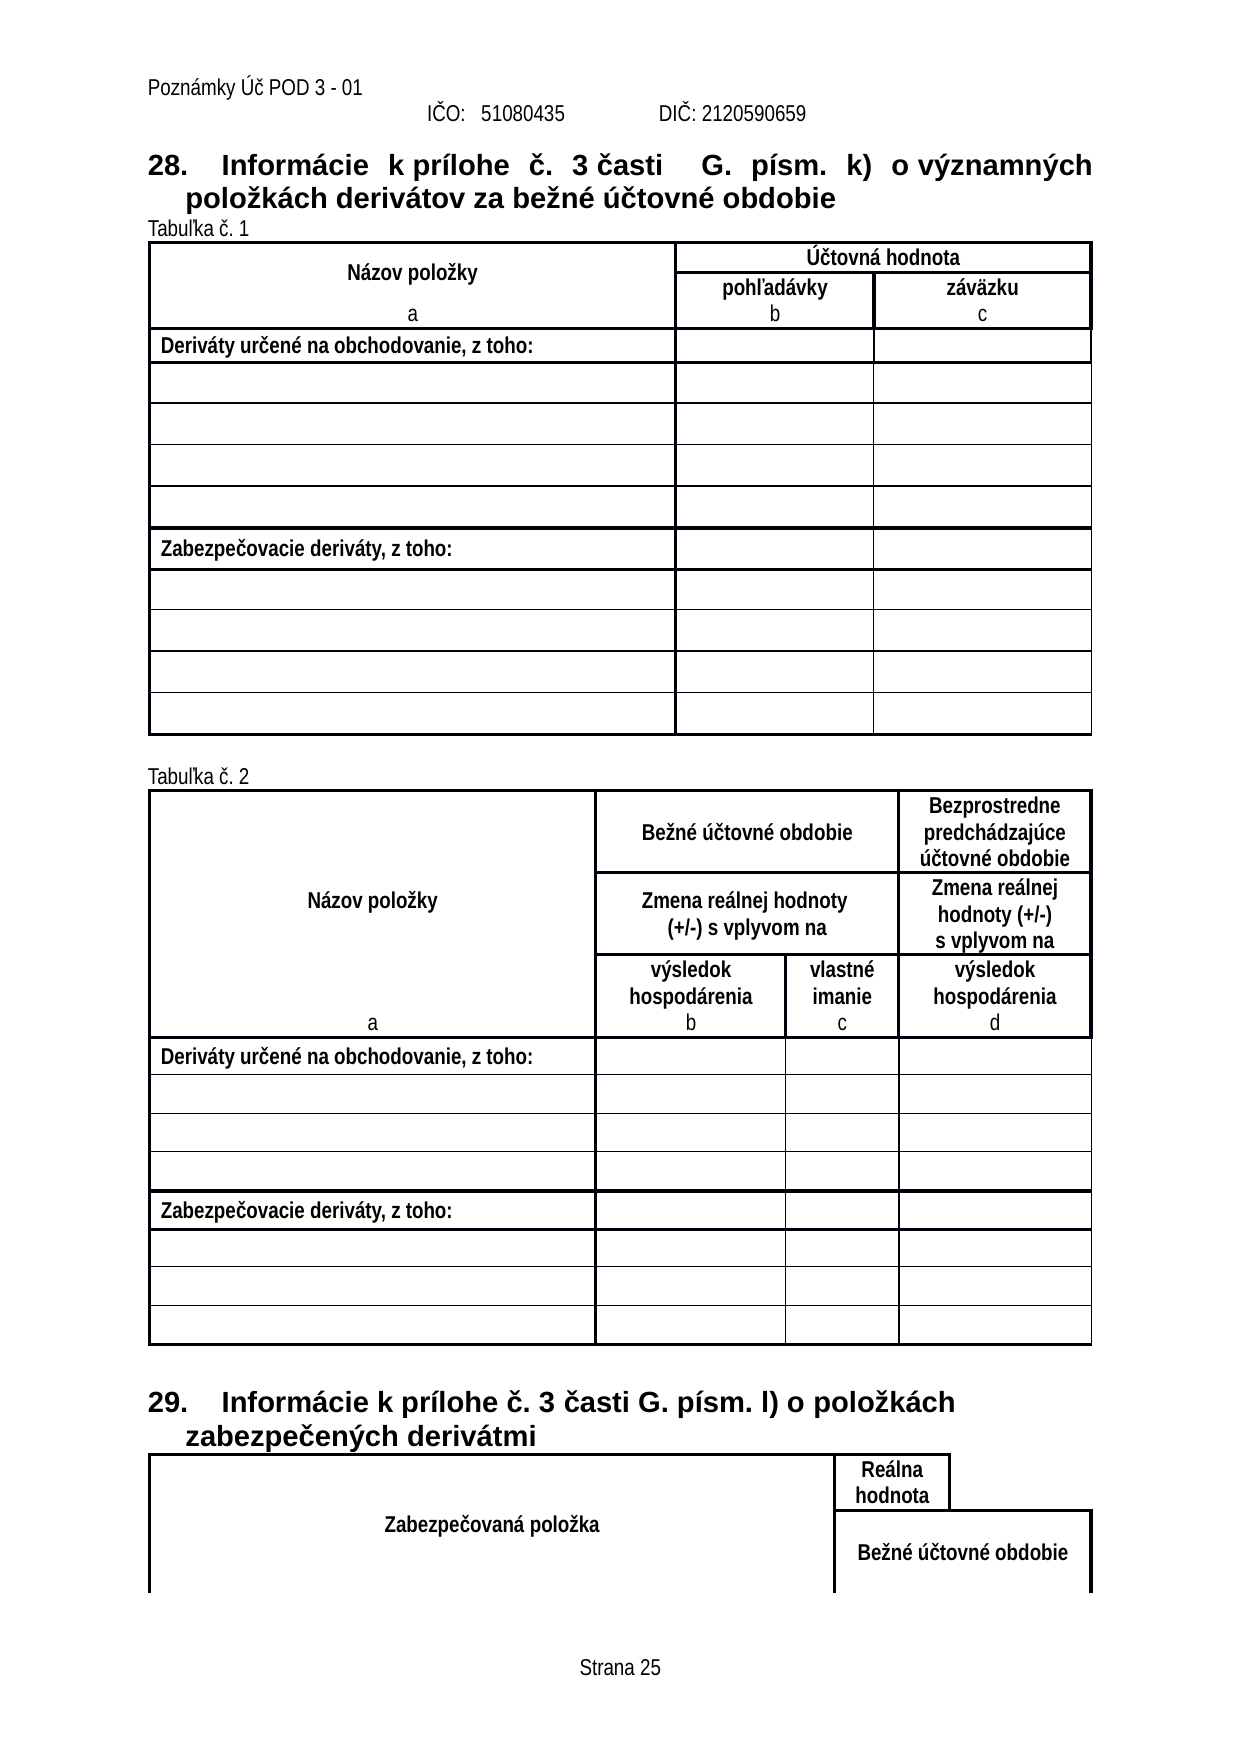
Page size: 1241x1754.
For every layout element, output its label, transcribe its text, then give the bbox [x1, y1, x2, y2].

table_cell [900, 1039, 1091, 1074]
table_cell [786, 1267, 898, 1304]
table_cell [874, 652, 1091, 692]
table_cell [151, 652, 674, 692]
text Tabuľka č. 2 [148, 763, 1092, 789]
table_cell [677, 487, 873, 526]
table_cell [874, 445, 1091, 485]
table_cell Zmena reálnej hodnoty (+/-) s vplyvom na [900, 874, 1089, 953]
table_cell [786, 1193, 898, 1228]
title Informácie k prílohe č. 3 časti G. písm. k) o významných položkách derivátov za bežné účtovné obdobie [148, 148, 1092, 215]
table_cell d [900, 1009, 1089, 1036]
table_header Zabezpečovaná položka [151, 1456, 833, 1593]
table_cell [874, 364, 1091, 402]
table_cell a [151, 1009, 594, 1036]
table_cell Zmena reálnej hodnoty (+/-) s vplyvom na [597, 874, 897, 953]
table_cell [151, 487, 674, 526]
table_cell [874, 610, 1091, 650]
table_cell [151, 364, 674, 402]
text Tabuľka č. 1 [148, 215, 1092, 241]
table_cell Zabezpečovacie deriváty, z toho: [151, 1193, 594, 1228]
table_cell [151, 1231, 594, 1266]
table_cell [677, 652, 873, 692]
table_cell Bežné účtovné obdobie [836, 1512, 1089, 1593]
table_cell [597, 1114, 785, 1151]
table_cell [900, 1114, 1091, 1151]
table_cell [786, 1075, 898, 1112]
table_cell [900, 1306, 1091, 1343]
table_cell [874, 693, 1091, 733]
table_cell [597, 1152, 785, 1189]
table_cell [597, 1039, 785, 1074]
table_cell [597, 1075, 785, 1112]
table_cell [151, 1114, 594, 1151]
table_header Bežné účtovné obdobie [597, 792, 897, 871]
table_cell c [876, 300, 1089, 327]
table_cell [597, 1267, 785, 1304]
table_cell [677, 404, 873, 444]
title Informácie k prílohe č. 3 časti G. písm. l) o položkách zabezpečených derivátmi [148, 1386, 1092, 1453]
table_cell [786, 1152, 898, 1189]
table_cell c [787, 1009, 897, 1036]
table_cell b [597, 1009, 784, 1036]
table_cell [151, 1075, 594, 1112]
table_cell [677, 610, 873, 650]
table_cell [677, 530, 873, 568]
table_cell [874, 487, 1091, 526]
table_cell [677, 330, 873, 361]
table_cell [900, 1075, 1091, 1112]
table_cell [677, 571, 873, 609]
table_header Účtovná hodnota [677, 244, 1089, 271]
table_cell [151, 571, 674, 609]
table_cell [677, 364, 873, 402]
table_cell [151, 445, 674, 485]
table_cell [677, 445, 873, 485]
table_cell [900, 1152, 1091, 1189]
table_cell [151, 404, 674, 444]
table_cell pohľadávky [677, 274, 872, 300]
table_header Reálna hodnota [836, 1456, 948, 1508]
table_cell Deriváty určené na obchodovanie, z toho: [151, 330, 674, 361]
table_cell Deriváty určené na obchodovanie, z toho: [151, 1039, 594, 1074]
table_cell [151, 693, 674, 733]
table_cell záväzku [876, 274, 1089, 300]
table_cell [597, 1231, 785, 1266]
table_cell [151, 1267, 594, 1304]
table_cell [151, 1306, 594, 1343]
table_cell [874, 571, 1091, 609]
table_cell vlastné imanie [787, 956, 897, 1009]
table_cell [900, 1231, 1091, 1266]
table_header Názov položky [151, 244, 674, 300]
table_cell [900, 1267, 1091, 1304]
table_cell [900, 1193, 1091, 1228]
table_header Názov položky [151, 792, 594, 1009]
table_cell [786, 1306, 898, 1343]
table_cell [874, 530, 1091, 568]
table_cell [786, 1114, 898, 1151]
table_cell [597, 1193, 785, 1228]
table_cell [786, 1039, 898, 1074]
table_cell výsledok hospodárenia [597, 956, 784, 1009]
table_header Bezprostredne predchádzajúce účtovné obdobie [900, 792, 1089, 871]
table_cell [151, 1152, 594, 1189]
table_cell b [677, 300, 872, 327]
table_cell výsledok hospodárenia [900, 956, 1089, 1009]
table_cell a [151, 300, 674, 327]
table_cell [677, 693, 873, 733]
table_cell [597, 1306, 785, 1343]
table_cell [151, 610, 674, 650]
table_cell [875, 330, 1090, 361]
table_cell [874, 404, 1091, 444]
table_cell Zabezpečovacie deriváty, z toho: [151, 530, 674, 568]
table_cell [786, 1231, 898, 1266]
